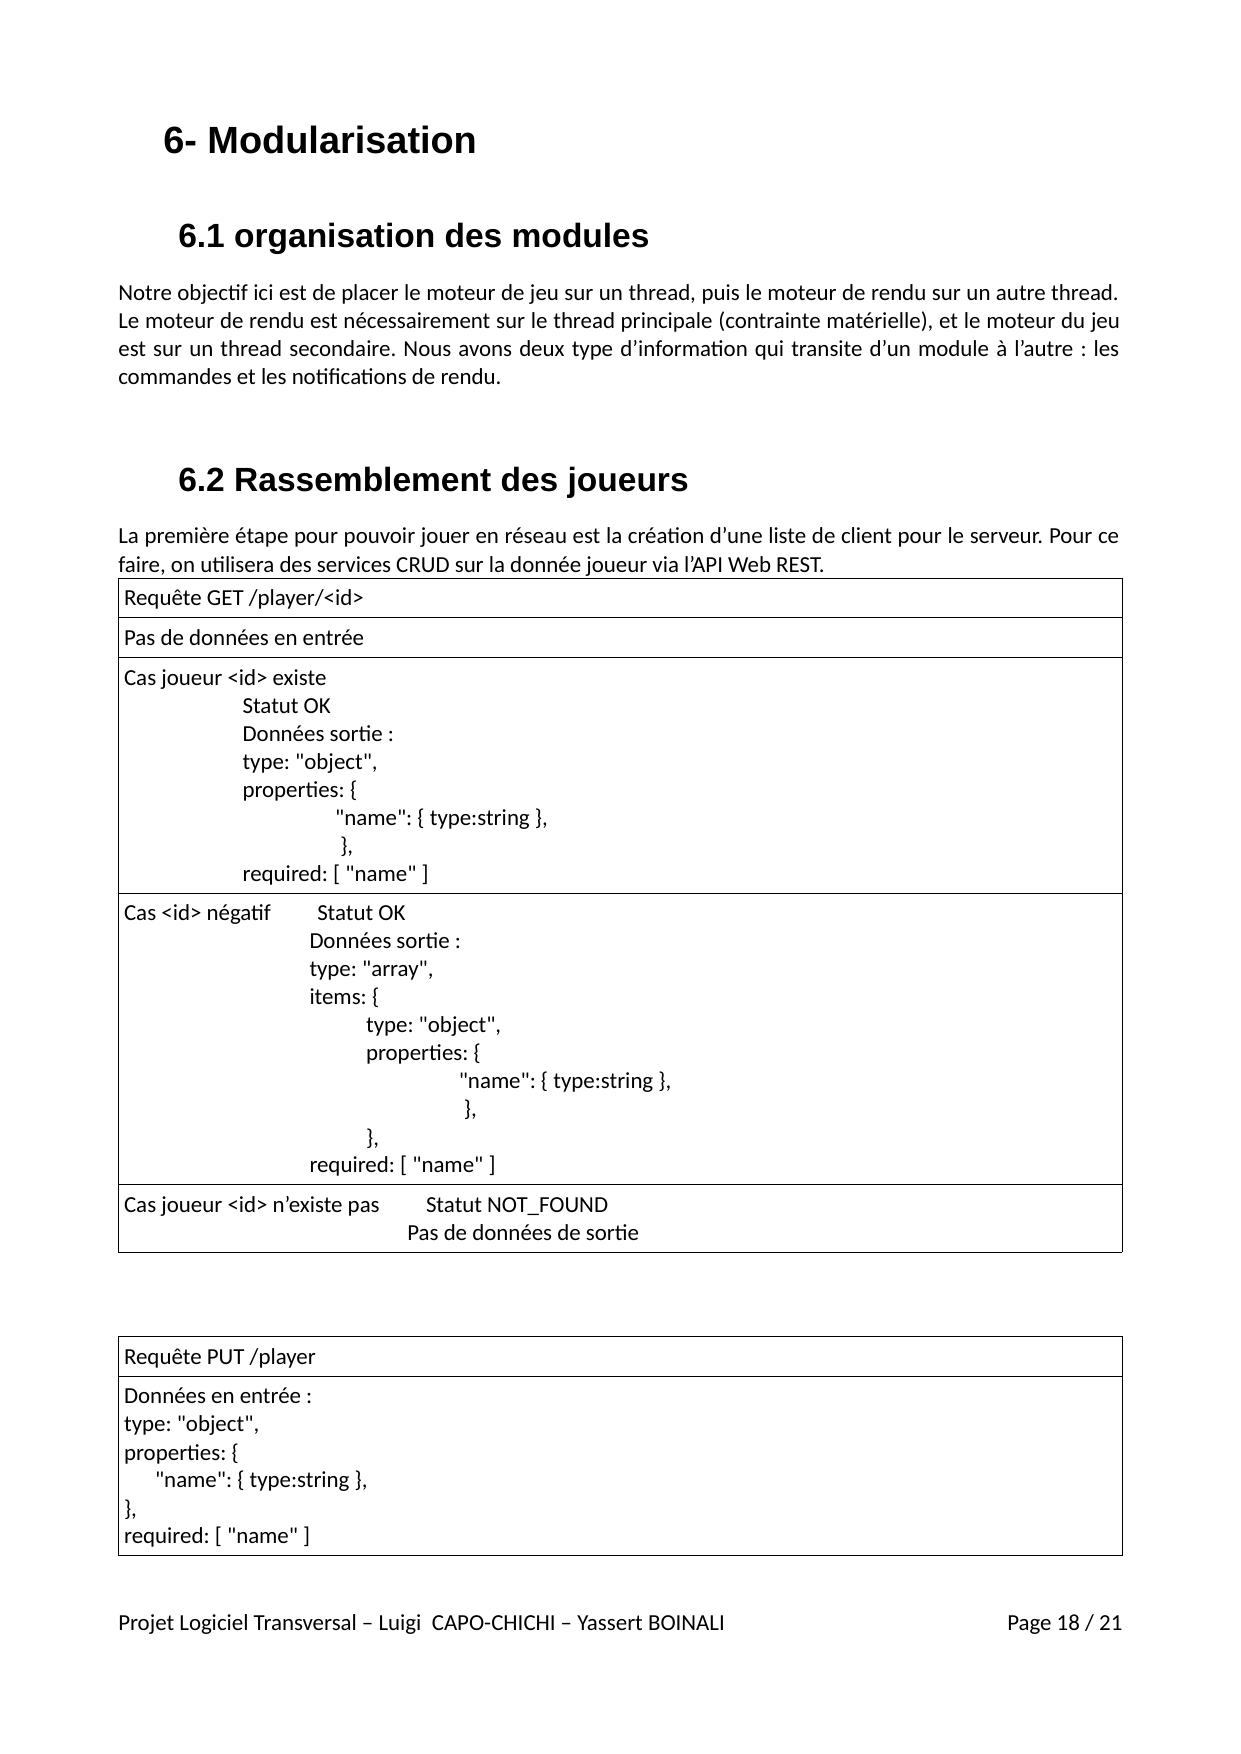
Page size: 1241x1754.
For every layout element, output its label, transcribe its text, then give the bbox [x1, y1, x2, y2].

table_cell Cas joueur <id> existe Statut OK Données sortie : type: "object", properties: { "name": { type:string }, }, required: [ "name" ] [119, 658, 1122, 893]
table_cell Cas joueur <id> n’existe pas Statut NOT_FOUND Pas de données de sortie [119, 1185, 1122, 1252]
table_header Requête GET /player/<id> [119, 579, 1122, 617]
table_cell Pas de données en entrée [119, 618, 1122, 657]
table_header Requête PUT /player [119, 1337, 1122, 1376]
subtitle 6- Modularisation [118, 118, 1122, 162]
subtitle 6.2 Rassemblement des joueurs [118, 459, 1122, 498]
table_cell Données en entrée : type: "object", properties: { "name": { type:string }, }, required: [ "name" ] [119, 1377, 1122, 1555]
text Notre objectif ici est de placer le moteur de jeu sur un thread, puis le moteur de rendu sur un autre thread. Le moteur de rendu est nécessairement sur le thread principale (contrainte matérielle), et le moteur du jeu est sur un thread secondaire. Nous avons deux type d’information qui transite d’un module à l’autre : les commandes et les notifications de rendu. [118, 278, 1122, 390]
subtitle 6.1 organisation des modules [118, 216, 1122, 254]
text La première étape pour pouvoir jouer en réseau est la création d’une liste de client pour le serveur. Pour ce faire, on utilisera des services CRUD sur la donnée joueur via l’API Web REST. [118, 522, 1122, 578]
table_cell Cas <id> négatif Statut OK Données sortie : type: "array", items: { type: "object", properties: { "name": { type:string }, }, }, required: [ "name" ] [119, 894, 1122, 1184]
